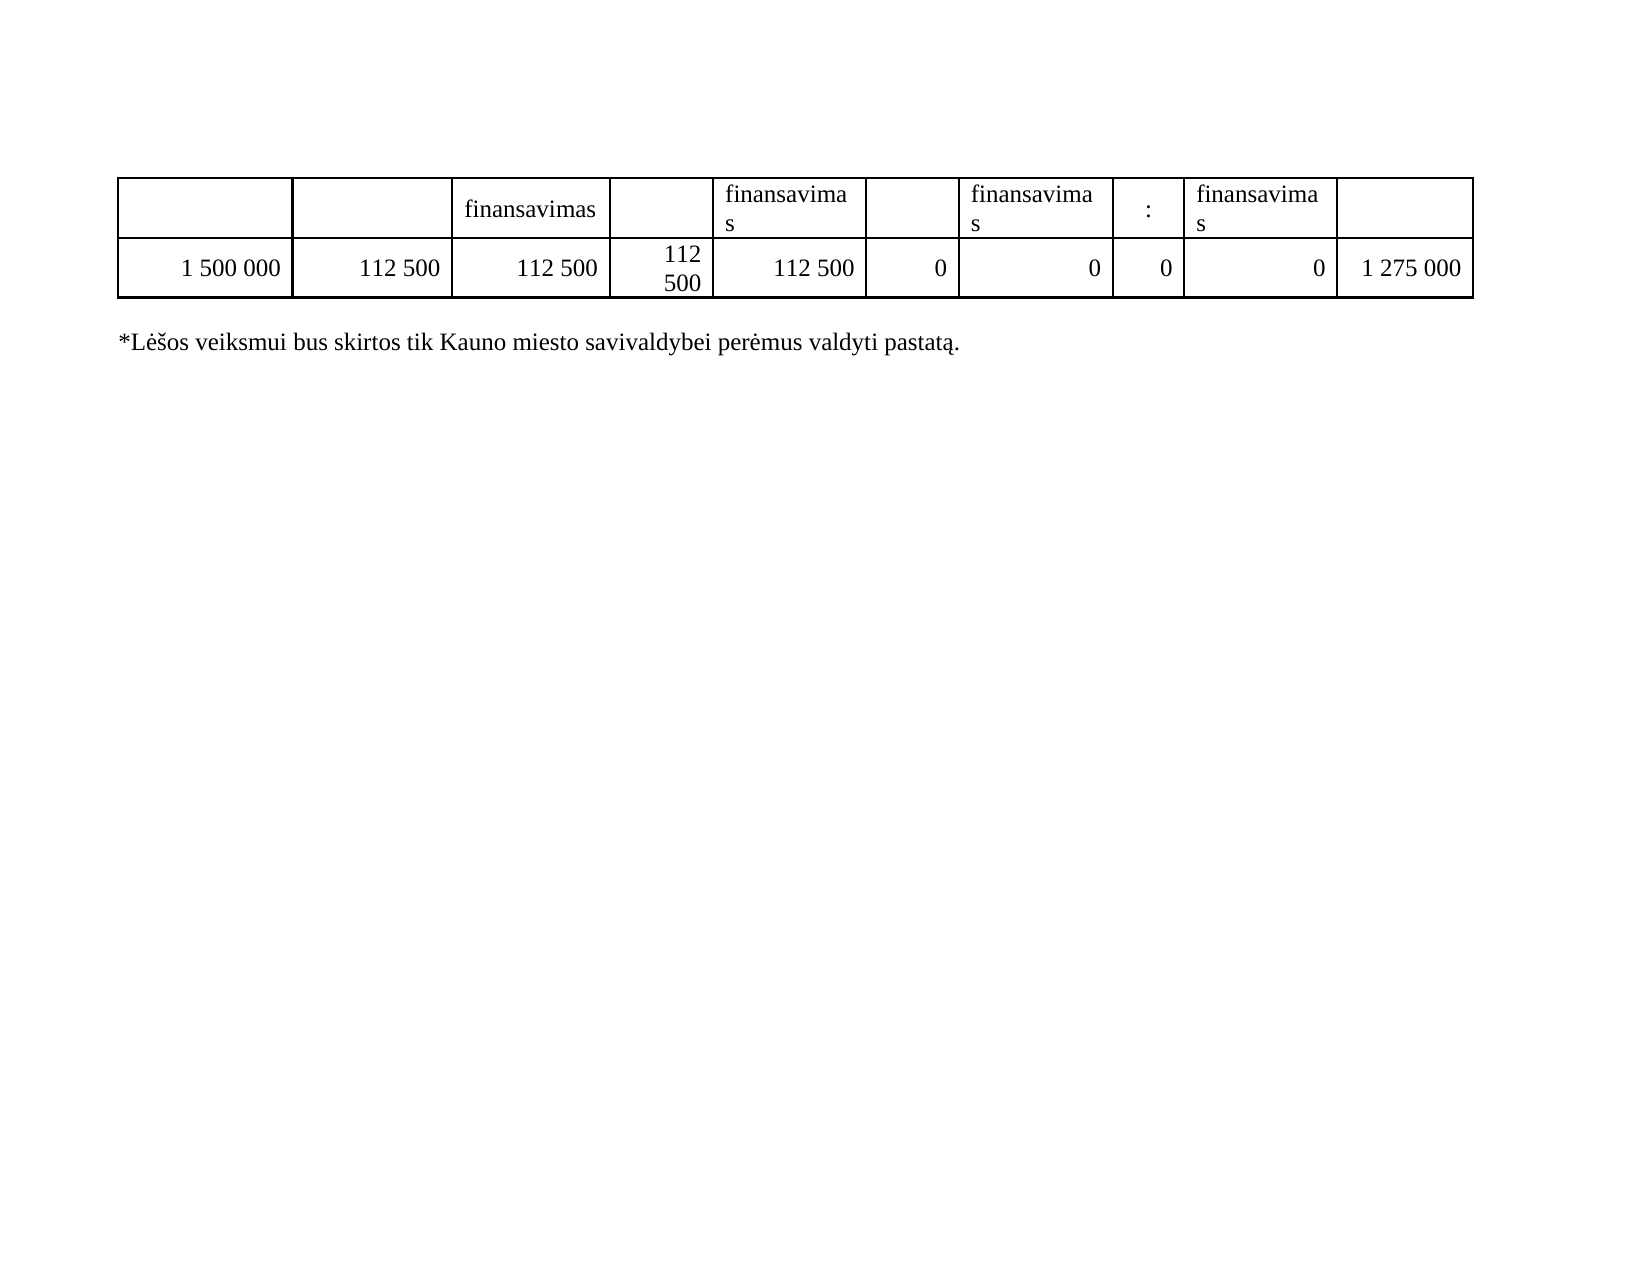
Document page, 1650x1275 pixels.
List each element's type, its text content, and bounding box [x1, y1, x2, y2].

table_cell [119, 179, 291, 237]
table_cell 0 [867, 239, 958, 296]
table_cell [611, 179, 712, 237]
table_cell finansavimas [714, 179, 865, 237]
table_cell finansavimas [453, 179, 609, 237]
table_cell finansavimas [960, 179, 1112, 237]
table_cell : [1114, 179, 1183, 237]
table_cell [867, 179, 958, 237]
table_cell 0 [960, 239, 1112, 296]
table_cell 112 500 [453, 239, 609, 296]
table_cell 112 500 [611, 239, 712, 296]
table_cell 112 500 [714, 239, 865, 296]
table_cell [294, 179, 451, 237]
table_cell 1 275 000 [1338, 239, 1472, 296]
table_cell 112 500 [294, 239, 451, 296]
text *Lėšos veiksmui bus skirtos tik Kauno miesto savivaldybei perėmus valdyti pastatą. [118, 327, 1473, 356]
table_cell finansavimas [1185, 179, 1336, 237]
table_cell 0 [1114, 239, 1183, 296]
table_cell [1338, 179, 1472, 237]
table_cell 0 [1185, 239, 1336, 296]
table_cell 1 500 000 [119, 239, 291, 296]
